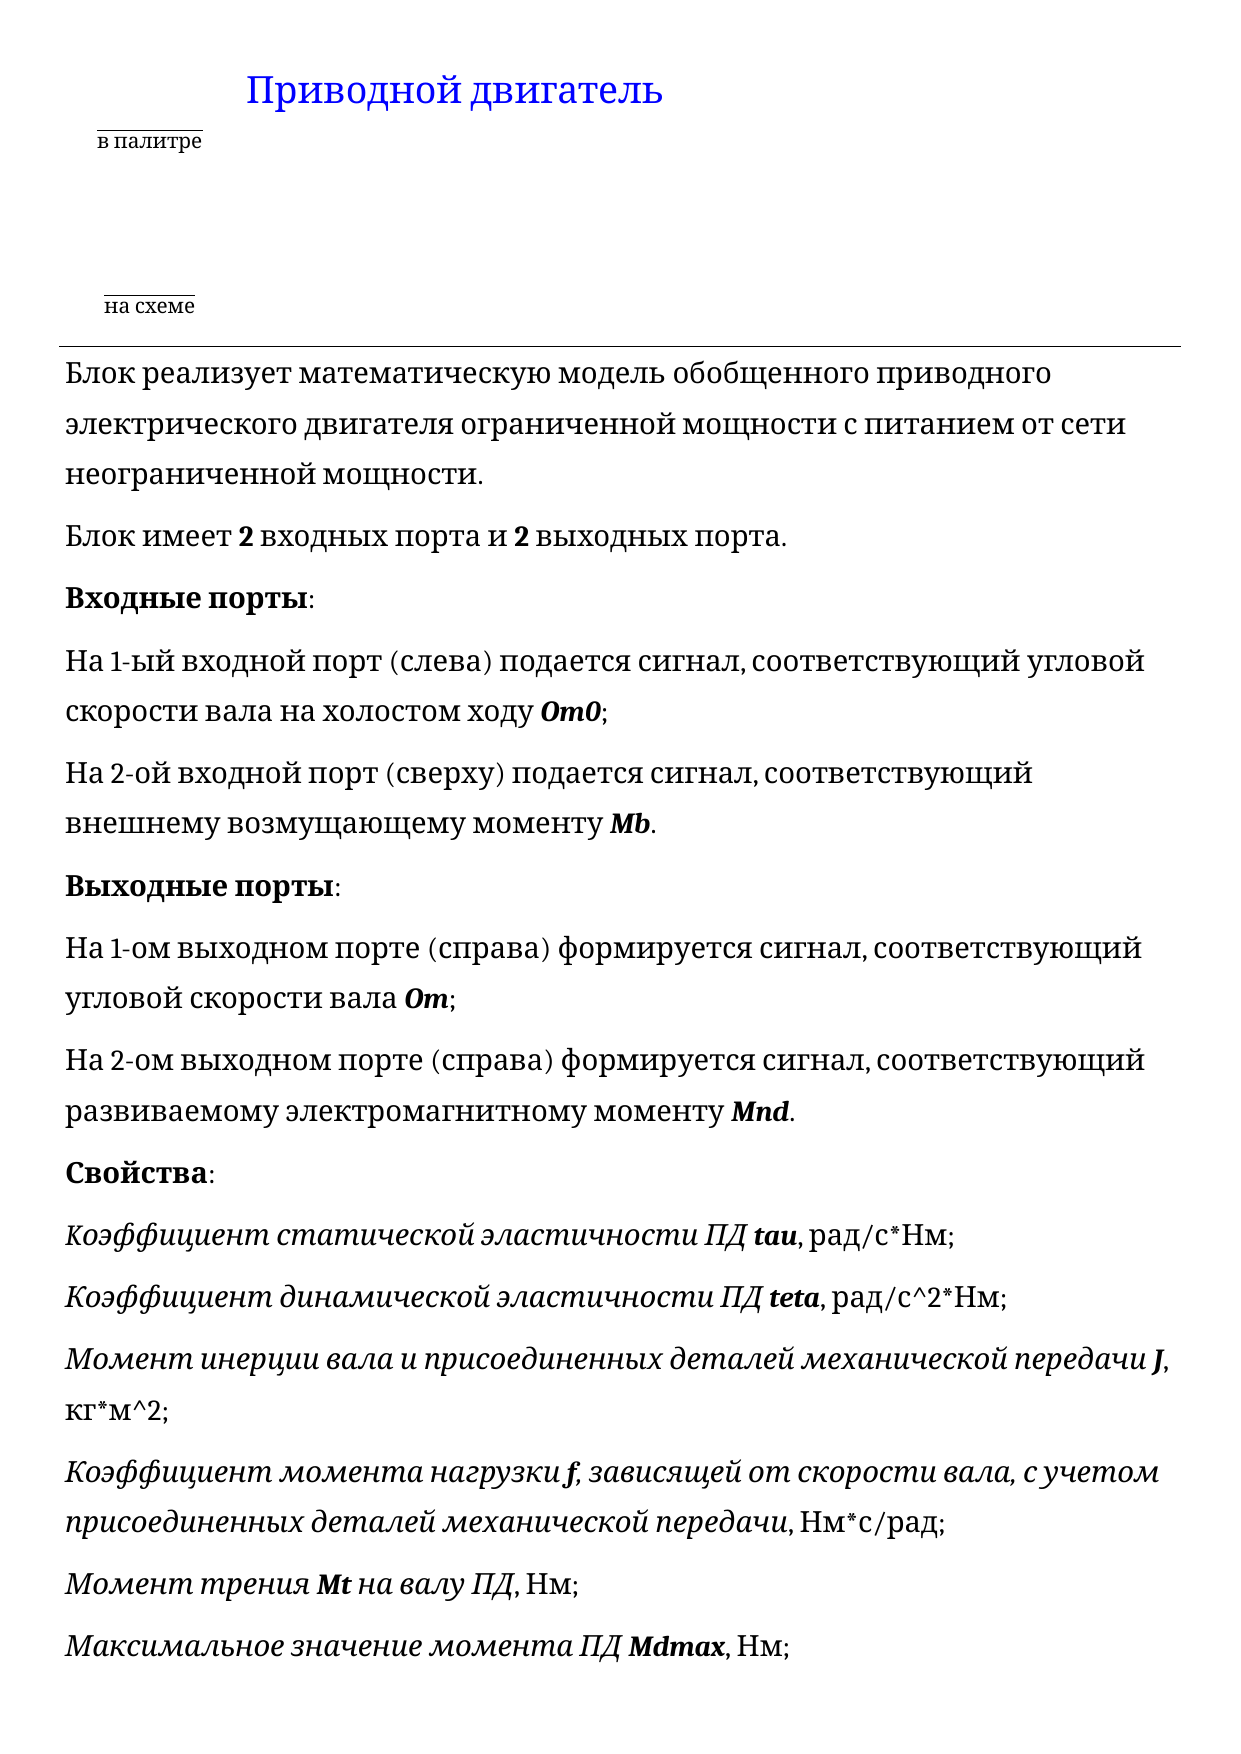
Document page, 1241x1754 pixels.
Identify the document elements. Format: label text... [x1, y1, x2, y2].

table_header [59, 59, 240, 124]
table_cell [240, 289, 1181, 346]
table_cell в палитре [59, 124, 240, 181]
table_cell Блок реализует математическую модель обобщенного приводного электрического двигателя ограниченной мощности с питанием от сети неограниченной мощности. Блок имеет 2 входных порта и 2 выходных порта. Входные порты: На 1-ый входной порт (слева) подается сигнал, соответствующий угловой скорости вала на холостом ходу Om0; На 2-ой входной порт (сверху) подается сигнал, соответствующий внешнему возмущающему моменту Mb. Выходные порты: На 1-ом выходном порте (справа) формируется сигнал, соответствующий угловой скорости вала Om; На 2-ом выходном порте (справа) формируется сигнал, соответствующий развиваемому электромагнитному моменту Mnd. Свойства: Kоэффициент статической эластичности ПД tau, рад/с*Нм; Коэффициент динамической эластичности ПД teta, рад/с^2*Нм; Момент инерции вала и присоединенных деталей механической передачи J, кг*м^2; Коэффициент момента нагрузки f, зависящей от скорости вала, с учетом присоединенных деталей механической передачи, Нм*с/рад; Момент трения Mt на валу ПД, Нм; Максимальное значение момента ПД Mdmax, Нм; [59, 347, 1181, 1676]
table_cell [240, 124, 1181, 181]
table_header Приводной двигатель [240, 59, 1181, 124]
table_cell [240, 181, 1181, 289]
table_cell [59, 181, 240, 289]
table_cell на схеме [59, 289, 240, 346]
